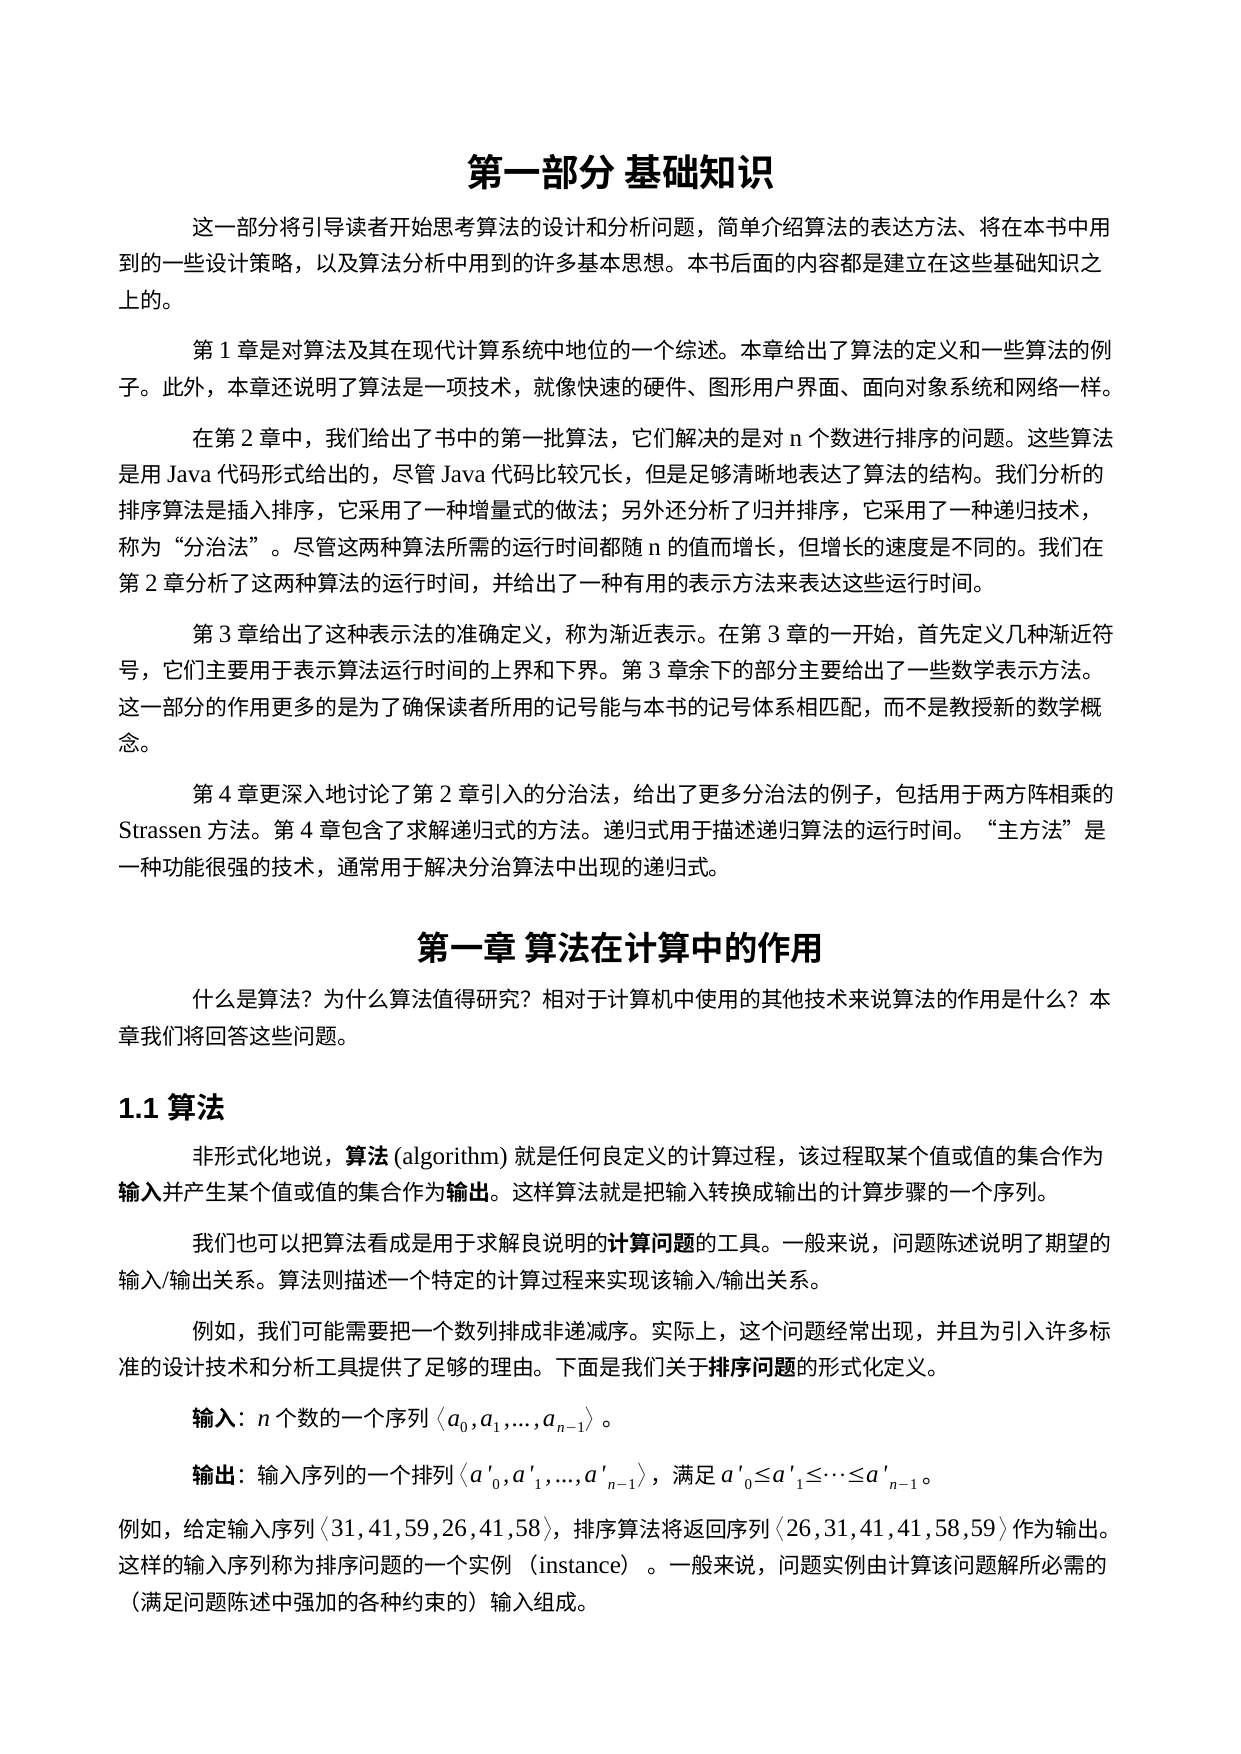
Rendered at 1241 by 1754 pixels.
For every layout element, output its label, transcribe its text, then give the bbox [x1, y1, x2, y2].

text 非形式化地说，算法 (algorithm) 就是任何良定义的计算过程，该过程取某个值或值的集合作为输入并产生某个值或值的集合作为输出。这样算法就是把输入转换成输出的计算步骤的一个序列。 [118, 1139, 1122, 1207]
text 输入： 个数的一个序列 。 [118, 1401, 1122, 1438]
text 输出：输入序列的一个排列 ，满足 。 [118, 1458, 1122, 1492]
subtitle 第一部分 基础知识 [118, 143, 1122, 197]
subtitle 第一章 算法在计算中的作用 [118, 922, 1122, 970]
subtitle 1.1 算法 [118, 1084, 1122, 1127]
text 我们也可以把算法看成是用于求解良说明的计算问题的工具。一般来说，问题陈述说明了期望的输入/输出关系。算法则描述一个特定的计算过程来实现该输入/输出关系。 [118, 1226, 1122, 1294]
text 什么是算法？为什么算法值得研究？相对于计算机中使用的其他技术来说算法的作用是什么？本章我们将回答这些问题。 [118, 982, 1122, 1050]
text 第 4 章更深入地讨论了第 2 章引入的分治法，给出了更多分治法的例子，包括用于两方阵相乘的 Strassen 方法。第 4 章包含了求解递归式的方法。递归式用于描述递归算法的运行时间。“主方法”是一种功能很强的技术，通常用于解决分治算法中出现的递归式。 [118, 777, 1122, 882]
text 例如，给定输入序列 ，排序算法将返回序列 作为输出。这样的输入序列称为排序问题的一个实例 （instance） 。一般来说，问题实例由计算该问题解所必需的（满足问题陈述中强加的各种约束的）输入组成。 [118, 1512, 1122, 1616]
text 在第 2 章中，我们给出了书中的第一批算法，它们解决的是对 n 个数进行排序的问题。这些算法是用 Java 代码形式给出的，尽管 Java 代码比较冗长，但是足够清晰地表达了算法的结构。我们分析的排序算法是插入排序，它采用了一种增量式的做法；另外还分析了归并排序，它采用了一种递归技术，称为“分治法”。尽管这两种算法所需的运行时间都随 n 的值而增长，但增长的速度是不同的。我们在第 2 章分析了这两种算法的运行时间，并给出了一种有用的表示方法来表达这些运行时间。 [118, 421, 1122, 598]
text 例如，我们可能需要把一个数列排成非递减序。实际上，这个问题经常出现，并且为引入许多标准的设计技术和分析工具提供了足够的理由。下面是我们关于排序问题的形式化定义。 [118, 1314, 1122, 1382]
text 这一部分将引导读者开始思考算法的设计和分析问题，简单介绍算法的表达方法、将在本书中用到的一些设计策略，以及算法分析中用到的许多基本思想。本书后面的内容都是建立在这些基础知识之上的。 [118, 210, 1122, 314]
text 第 3 章给出了这种表示法的准确定义，称为渐近表示。在第 3 章的一开始，首先定义几种渐近符号，它们主要用于表示算法运行时间的上界和下界。第 3 章余下的部分主要给出了一些数学表示方法。这一部分的作用更多的是为了确保读者所用的记号能与本书的记号体系相匹配，而不是教授新的数学概念。 [118, 617, 1122, 758]
text 第 1 章是对算法及其在现代计算系统中地位的一个综述。本章给出了算法的定义和一些算法的例子。此外，本章还说明了算法是一项技术，就像快速的硬件、图形用户界面、面向对象系统和网络一样。 [118, 333, 1122, 402]
